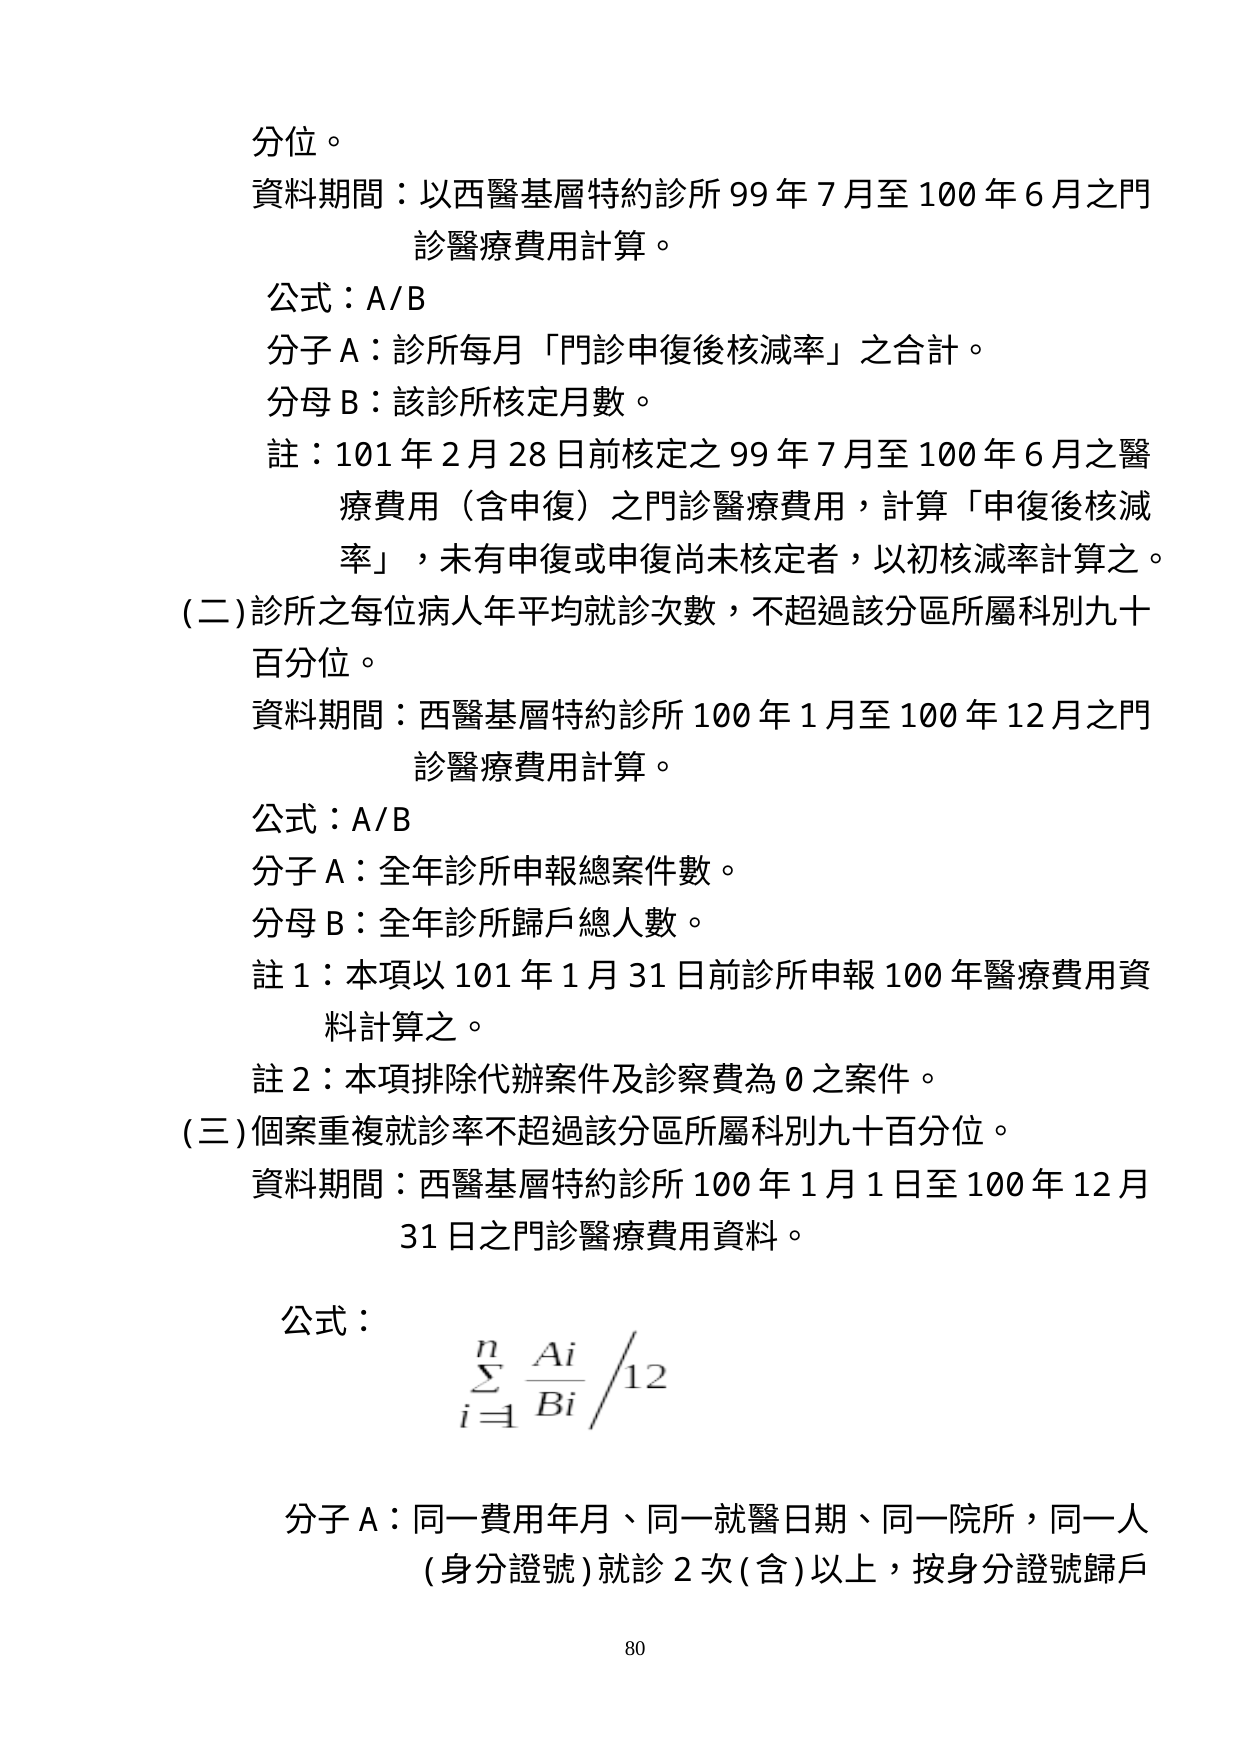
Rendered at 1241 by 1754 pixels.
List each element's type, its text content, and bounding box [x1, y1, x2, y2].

text 公式：A/B [132, 269, 1152, 321]
text 分子A：診所每月「門診申復後核減率」之合計。 [266, 321, 1152, 373]
text 註1：本項以101年1月31日前診所申報100年醫療費用資料計算之。 [251, 946, 1152, 1050]
text 資料期間：西醫基層特約診所100年1月1日至100年12月31日之門診醫療費用資料。 [251, 1154, 1152, 1258]
text 資料期間：西醫基層特約診所100年1月至100年12月之門診醫療費用計算。 [251, 686, 1152, 790]
text 註2：本項排除代辦案件及診察費為0之案件。 [251, 1050, 1152, 1102]
text 註：101年2月28日前核定之99年7月至100年6月之醫療費用（含申復）之門診醫療費用，計算「申復後核減率」，未有申復或申復尚未核定者，以初核減率計算之。 [266, 425, 1152, 581]
text 公式： [180, 1300, 1152, 1342]
text 分母B：該診所核定月數。 [266, 373, 1152, 425]
text 分位。 [192, 113, 1152, 165]
text (二)診所之每位病人年平均就診次數，不超過該分區所屬科別九十百分位。 [177, 581, 1152, 686]
text 公式：A/B [251, 790, 1152, 842]
text 分子A：同一費用年月、同一就醫日期、同一院所，同一人(身分證號)就診2次(含)以上，按身分證號歸戶 [284, 1492, 1152, 1592]
text 分子A：全年診所申報總案件數。 [251, 842, 1152, 894]
text 資料期間：以西醫基層特約診所99年7月至100年6月之門診醫療費用計算。 [251, 165, 1152, 269]
text 分母B：全年診所歸戶總人數。 [251, 894, 1152, 946]
text (三)個案重複就診率不超過該分區所屬科別九十百分位。 [177, 1102, 1152, 1154]
